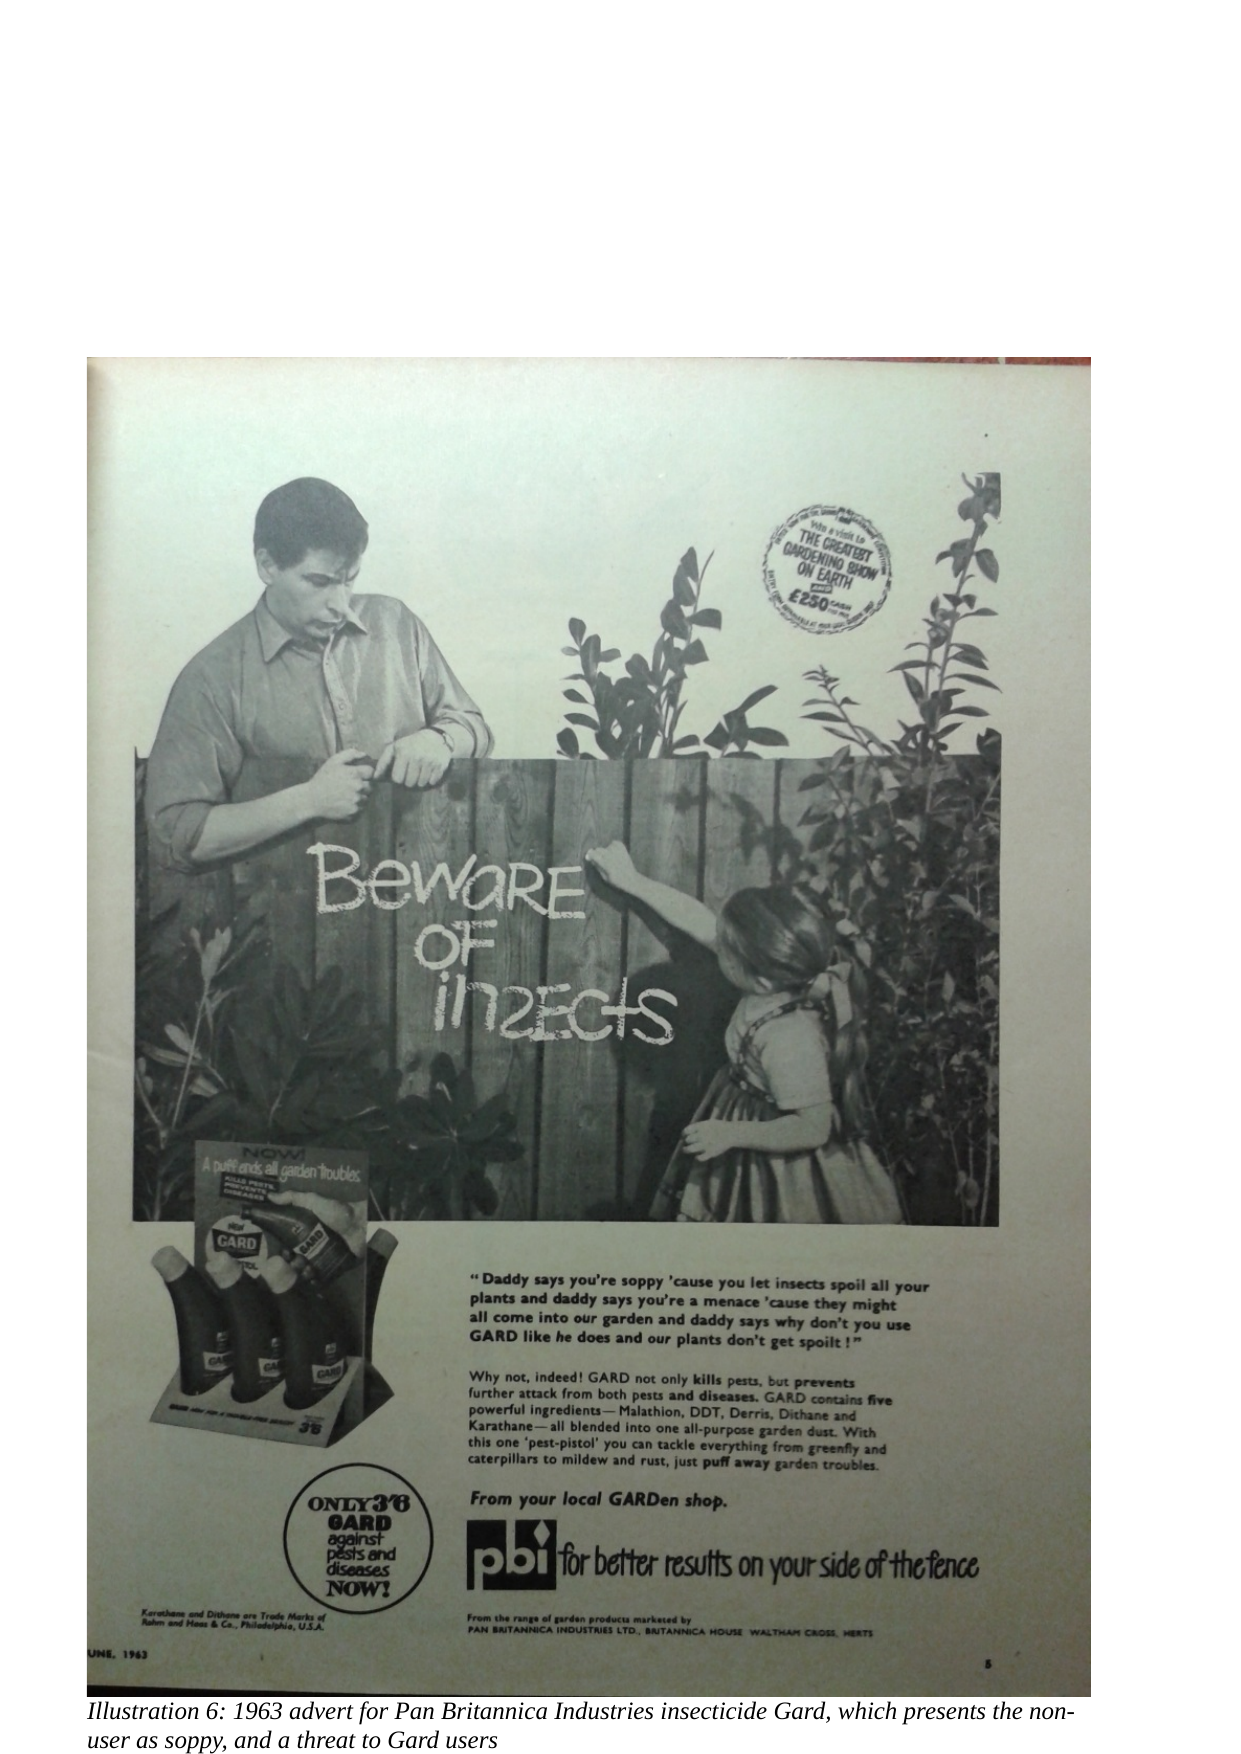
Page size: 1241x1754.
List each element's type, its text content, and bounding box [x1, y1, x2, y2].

text Illustration 6: 1963 advert for Pan Britannica Industries insecticide Gard, which presents the non-user as soppy, and a threat to Gard users [87, 1697, 1091, 1754]
picture [86, 357, 1091, 1697]
